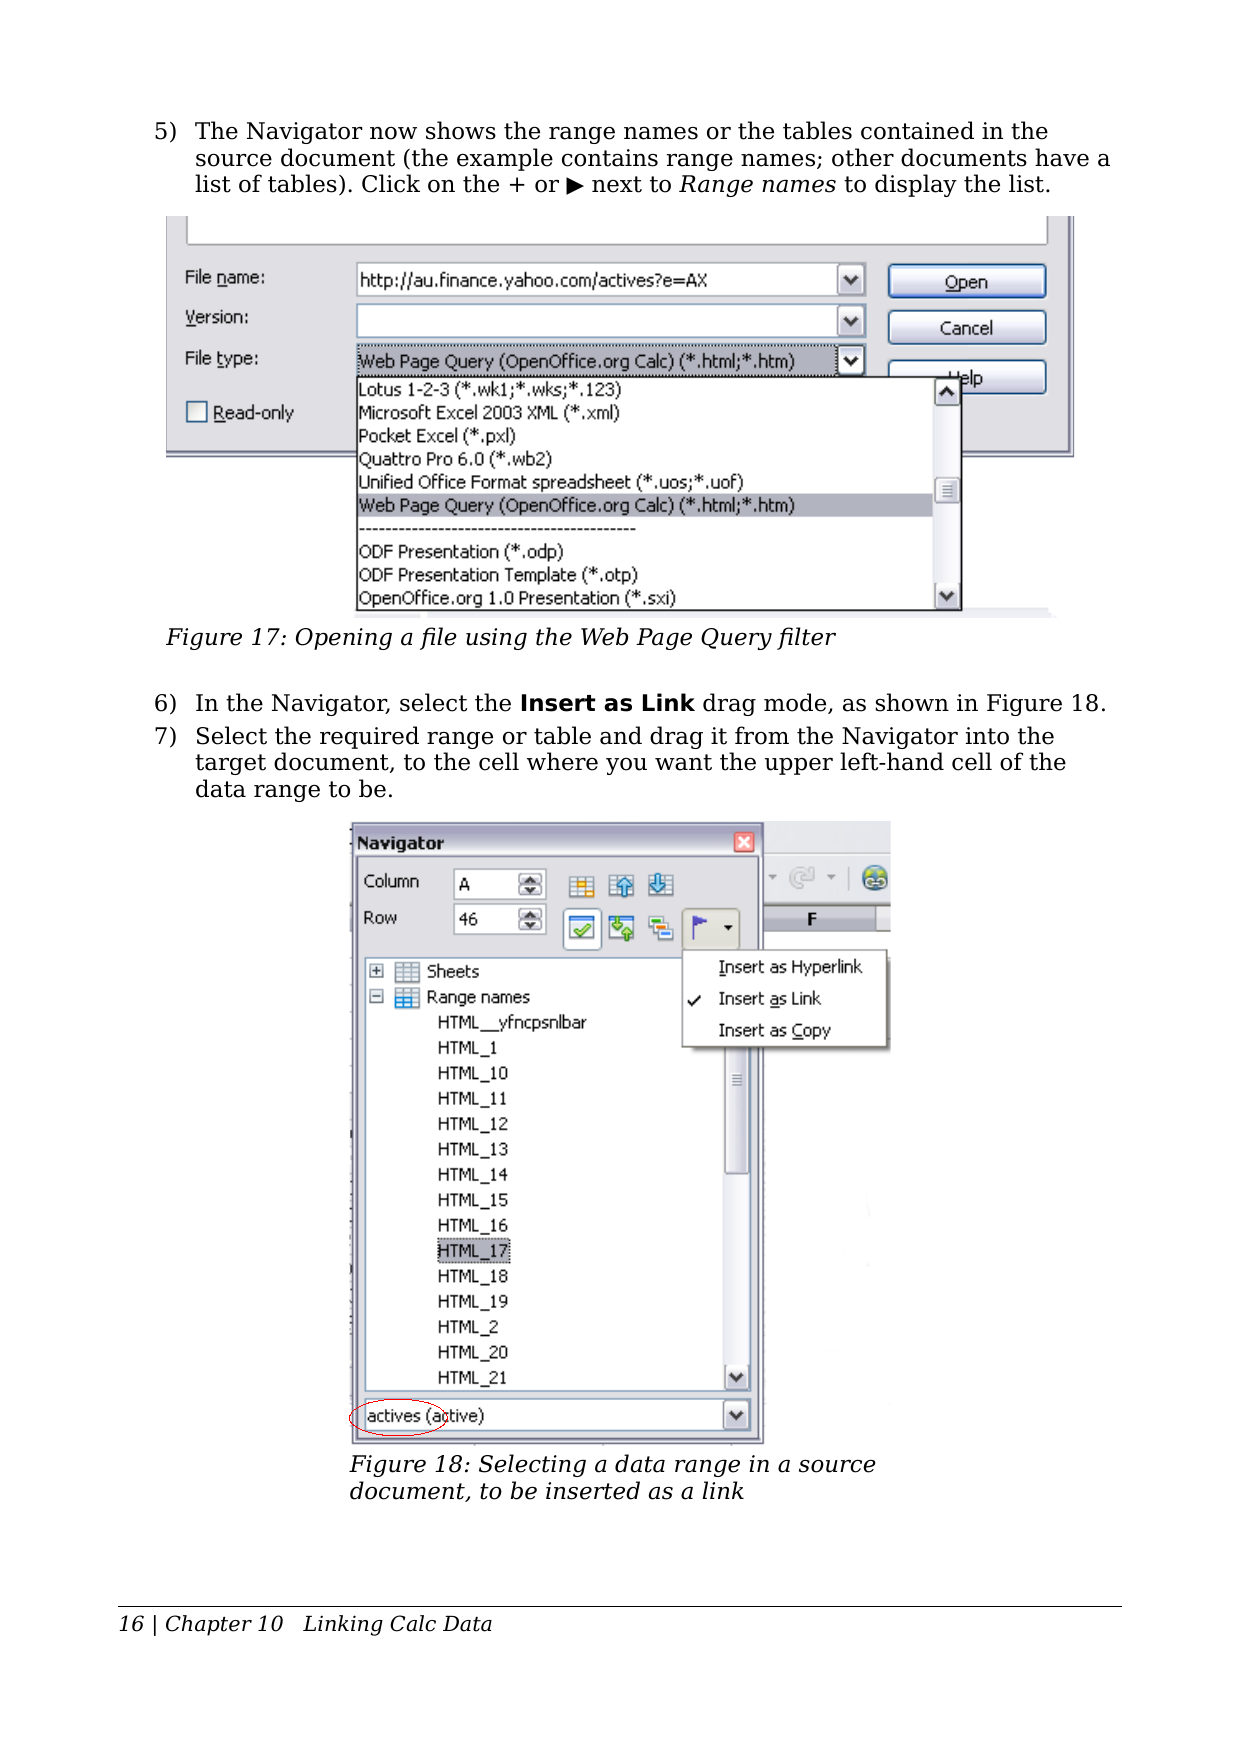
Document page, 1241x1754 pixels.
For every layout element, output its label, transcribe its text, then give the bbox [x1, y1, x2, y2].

list Select the required range or table and drag it from the Navigator into the target document, to the cell where you want the upper left-hand cell of the data range to be. [177, 723, 1122, 803]
text Figure 17: Opening a file using the Web Page Query filter [166, 624, 1074, 651]
picture [349, 821, 891, 1446]
text Figure 18: Selecting a data range in a source document, to be inserted as a link [349, 1452, 891, 1505]
picture [166, 216, 1075, 618]
list The Navigator now shows the range names or the tables contained in the source document (the example contains range names; other documents have a list of tables). Click on the + or ▶ next to Range names to display the list. [177, 118, 1122, 198]
list In the Navigator, select the Insert as Link drag mode, as shown in Figure 18. [177, 690, 1122, 717]
